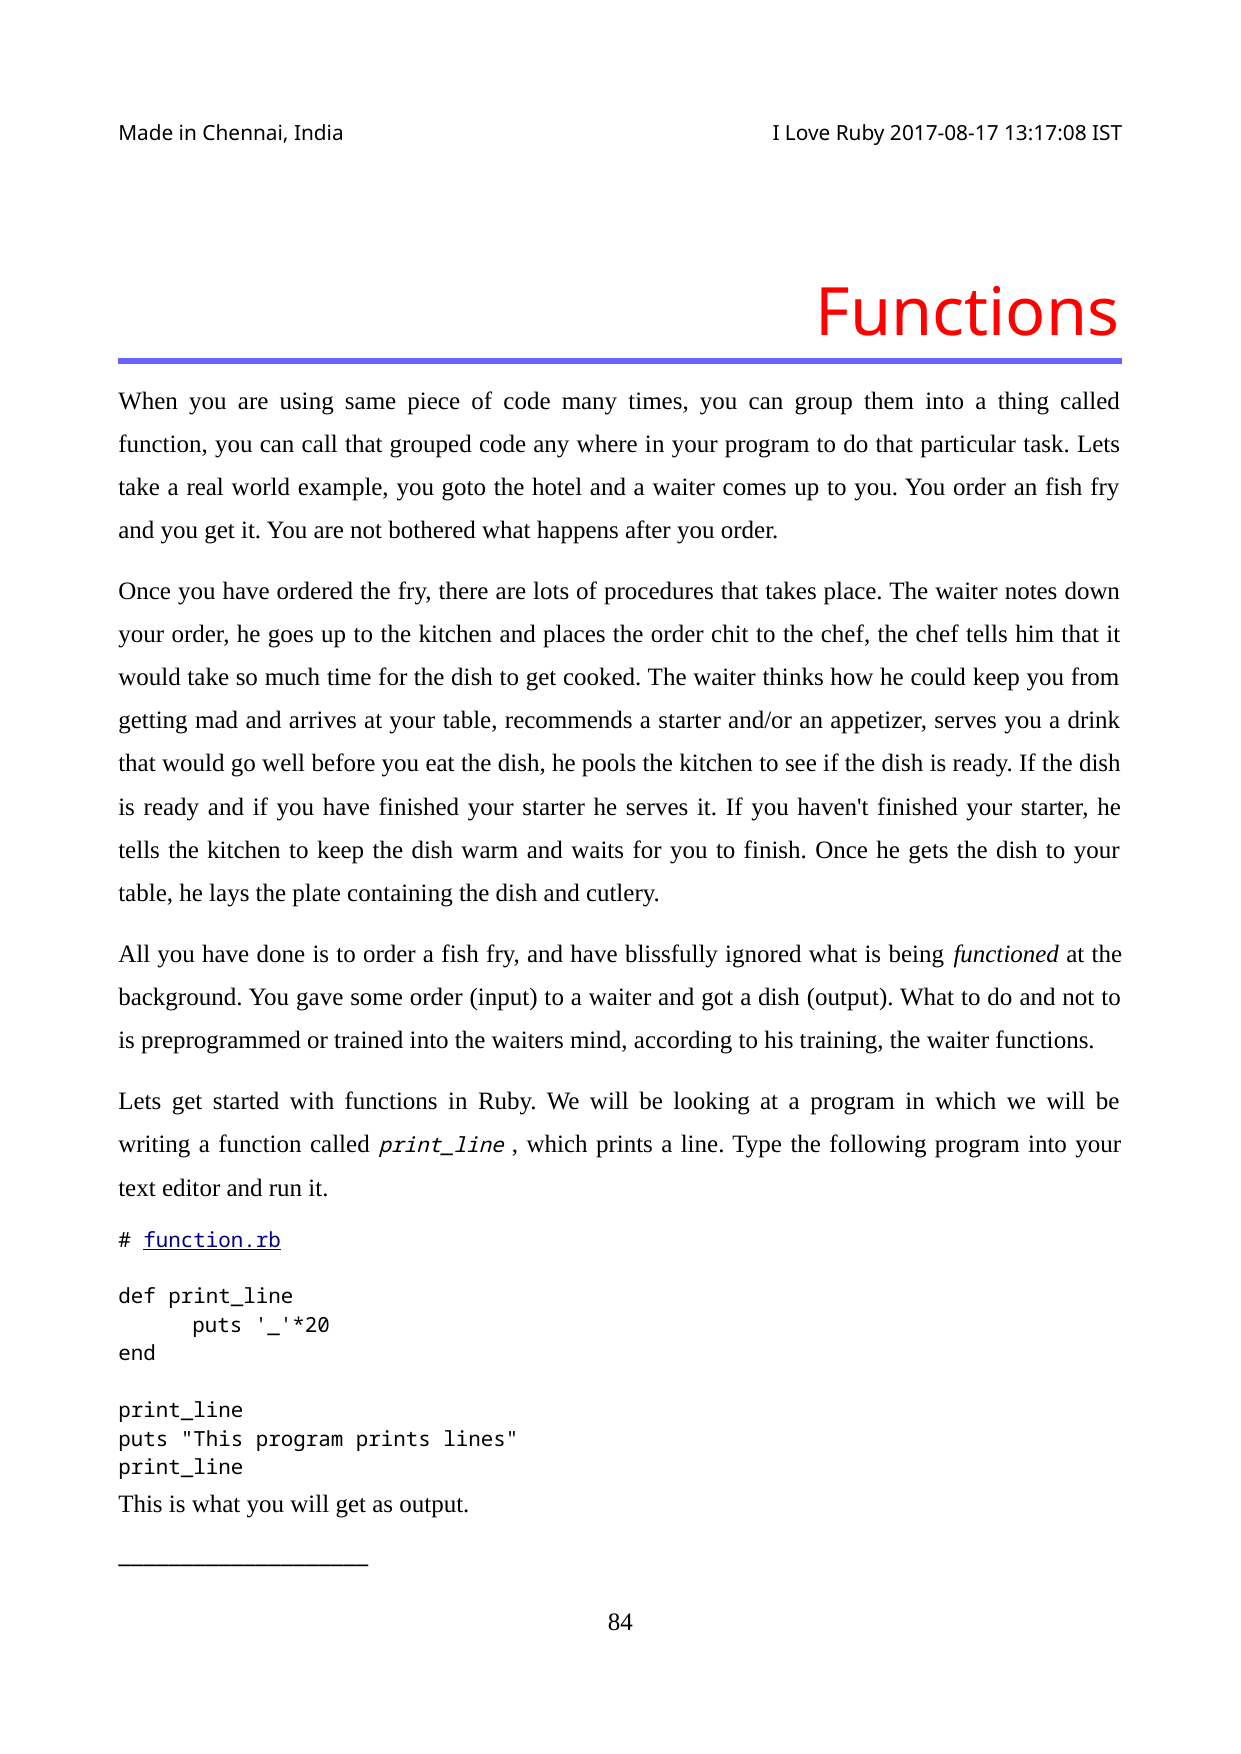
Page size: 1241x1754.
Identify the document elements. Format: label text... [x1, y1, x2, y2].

subtitle Functions [118, 261, 1122, 358]
text puts "This program prints lines" [118, 1424, 1122, 1452]
text Lets get started with functions in Ruby. We will be looking at a program in which we will be writing a function called print_line , which prints a line. Type the following program into your text editor and run it. [118, 1086, 1122, 1201]
text All you have done is to order a fish fry, and have blissfully ignored what is being functioned at the background. You gave some order (input) to a waiter and got a dish (output). What to do and not to is preprogrammed or trained into the waiters mind, according to his training, the waiter functions. [118, 939, 1122, 1054]
text # function.rb [118, 1225, 1122, 1253]
text When you are using same piece of code many times, you can group them into a thing called function, you can call that grouped code any where in your program to do that particular task. Lets take a real world example, you goto the hotel and a waiter comes up to you. You order an fish fry and you get it. You are not bothered what happens after you order. [118, 386, 1122, 544]
text print_line [118, 1395, 1122, 1424]
text print_line [118, 1452, 1122, 1481]
text This is what you will get as output. [118, 1489, 1122, 1518]
text Once you have ordered the fry, there are lots of procedures that takes place. The waiter notes down your order, he goes up to the kitchen and places the order chit to the chef, the chef tells him that it would take so much time for the dish to get cooked. The waiter thinks how he could keep you from getting mad and arrives at your table, recommends a starter and/or an appetizer, serves you a drink that would go well before you eat the dish, he pools the kitchen to see if the dish is ready. If the dish is ready and if you have finished your starter he serves it. If you haven't finished your starter, he tells the kitchen to keep the dish warm and waits for you to finish. Once he gets the dish to your table, he lays the plate containing the dish and cutlery. [118, 576, 1122, 907]
text end [118, 1338, 1122, 1367]
text puts '_'*20 [118, 1310, 1122, 1338]
text ____________________ [118, 1541, 1122, 1570]
text def print_line [118, 1282, 1122, 1310]
